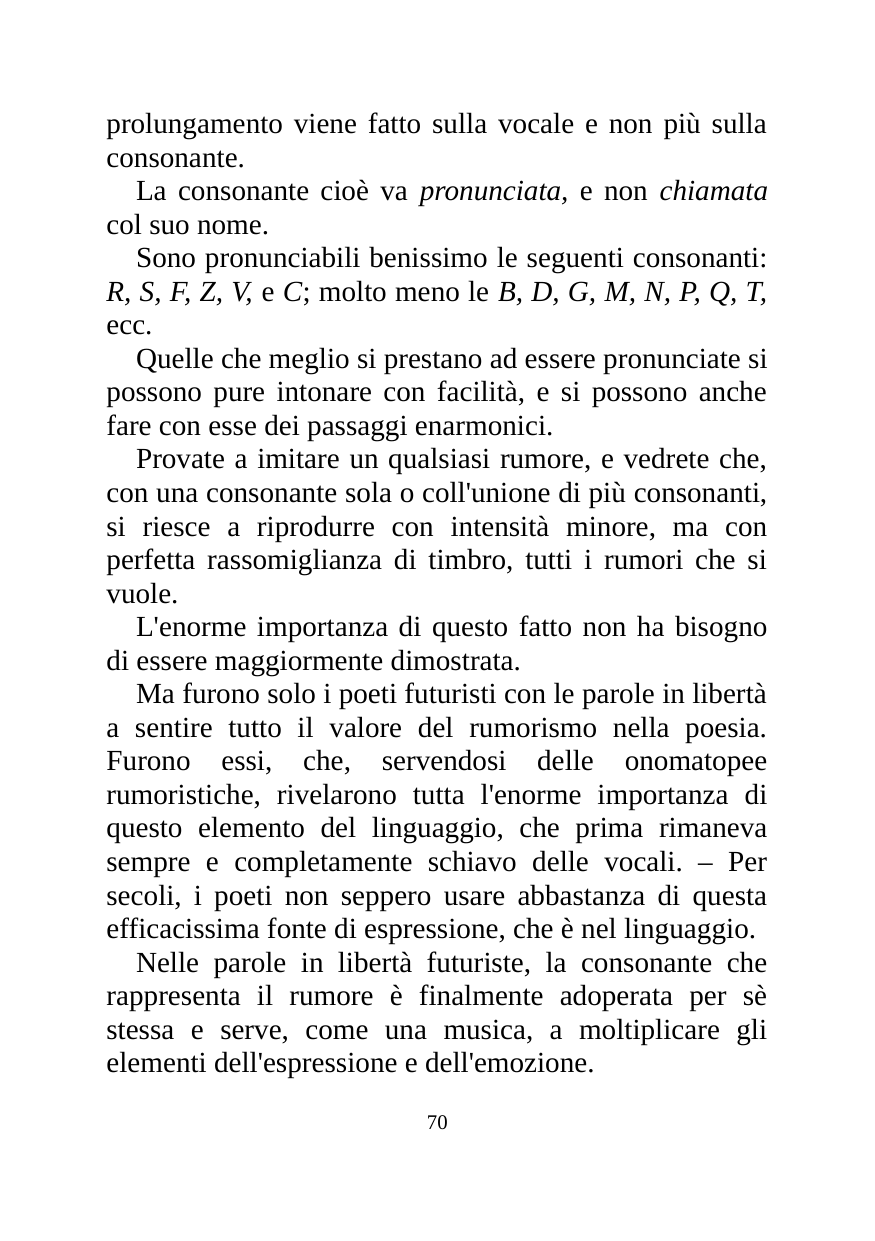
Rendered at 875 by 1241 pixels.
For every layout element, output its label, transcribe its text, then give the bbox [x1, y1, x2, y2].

text Provate a imitare un qualsiasi rumore, e vedrete che, con una consonante sola o coll'unione di più consonanti, si riesce a riprodurre con intensità minore, ma con perfetta rassomiglianza di timbro, tutti i rumori che si vuole. [106, 442, 768, 609]
text Quelle che meglio si prestano ad essere pronunciate si possono pure intonare con facilità, e si possono anche fare con esse dei passaggi enarmonici. [106, 341, 768, 442]
text prolungamento viene fatto sulla vocale e non più sulla consonante. [106, 106, 768, 173]
text Nelle parole in libertà futuriste, la consonante che rappresenta il rumore è finalmente adoperata per sè stessa e serve, come una musica, a moltiplicare gli elementi dell'espressione e dell'emozione. [106, 945, 768, 1079]
text Sono pronunciabili benissimo le seguenti consonanti: R, S, F, Z, V, e C; molto meno le B, D, G, M, N, P, Q, T, ecc. [106, 240, 768, 341]
text La consonante cioè va pronunciata, e non chiamata col suo nome. [106, 173, 768, 240]
text L'enorme importanza di questo fatto non ha bisogno di essere maggiormente dimostrata. [106, 609, 768, 676]
text Ma furono solo i poeti futuristi con le parole in libertà a sentire tutto il valore del rumorismo nella poesia. Furono essi, che, servendosi delle onomatopee rumoristiche, rivelarono tutta l'enorme importanza di questo elemento del linguaggio, che prima rimaneva sempre e completamente schiavo delle vocali. – Per secoli, i poeti non seppero usare abbastanza di questa efficacissima fonte di espressione, che è nel linguaggio. [106, 676, 768, 945]
